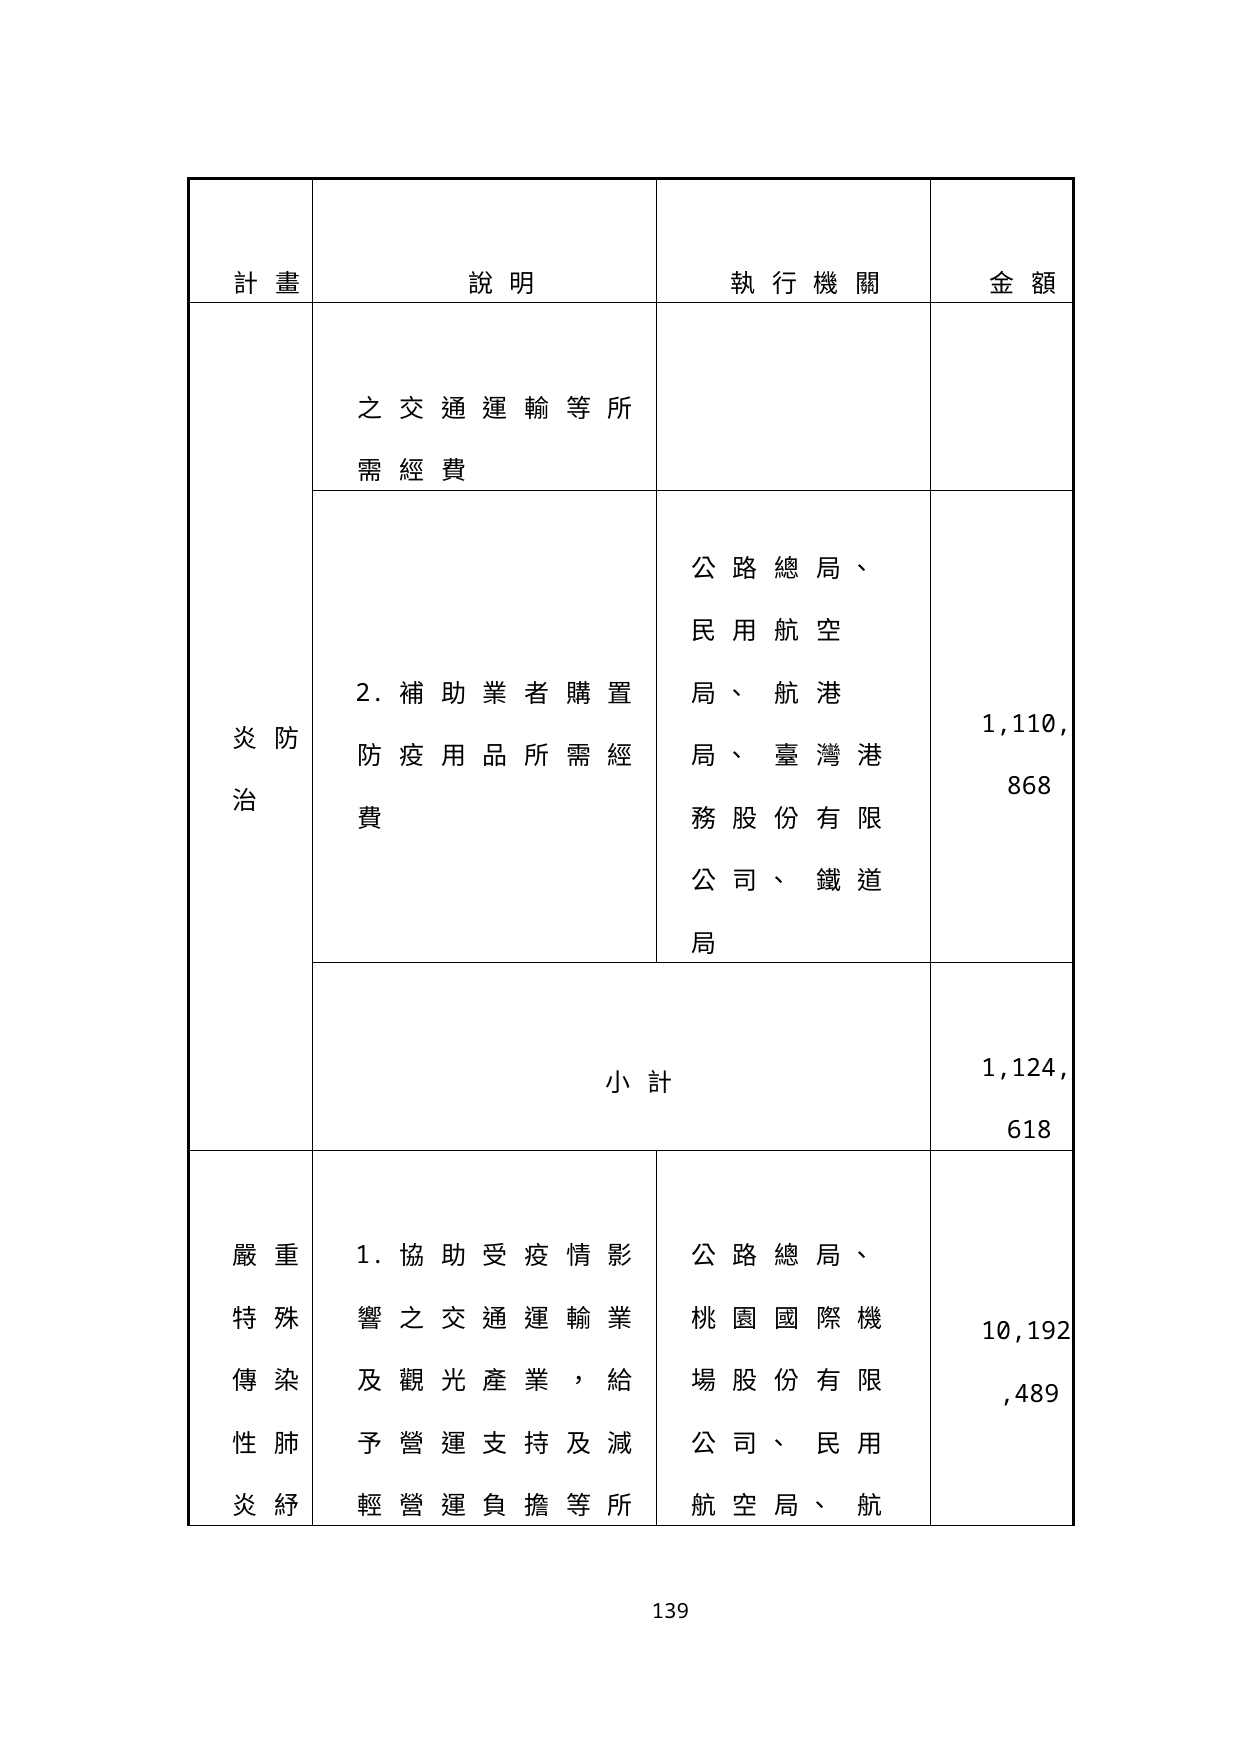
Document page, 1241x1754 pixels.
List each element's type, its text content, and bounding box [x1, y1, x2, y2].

table_cell 1,110,868 [931, 491, 1072, 962]
table_cell [931, 303, 1072, 490]
table_cell 1.協助受疫情影響之交通運輸業及觀光產業，給予營運支持及減輕營運負擔等所 [313, 1151, 656, 1525]
table_cell 之交通運輸等所需經費 [313, 303, 656, 490]
table_header 計畫 [190, 180, 312, 302]
table_cell 嚴重特殊傳染性肺炎紓 [190, 1151, 312, 1525]
table_cell 公路總局、桃園國際機場股份有限公司、民用航空局、航 [657, 1151, 930, 1525]
table_header 金額 [931, 180, 1072, 302]
table_cell 10,192,489 [931, 1151, 1072, 1525]
table_header 執行機關 [657, 180, 930, 302]
table_cell 炎防治 [190, 303, 312, 1150]
table_cell 2.補助業者購置防疫用品所需經費 [313, 491, 656, 962]
table_cell 公路總局、民用航空局、航港局、臺灣港務股份有限公司、鐵道局 [657, 491, 930, 962]
table_cell [657, 303, 930, 490]
table_header 說明 [313, 180, 656, 302]
table_cell 1,124,618 [931, 963, 1072, 1150]
table_cell 小計 [313, 963, 930, 1150]
